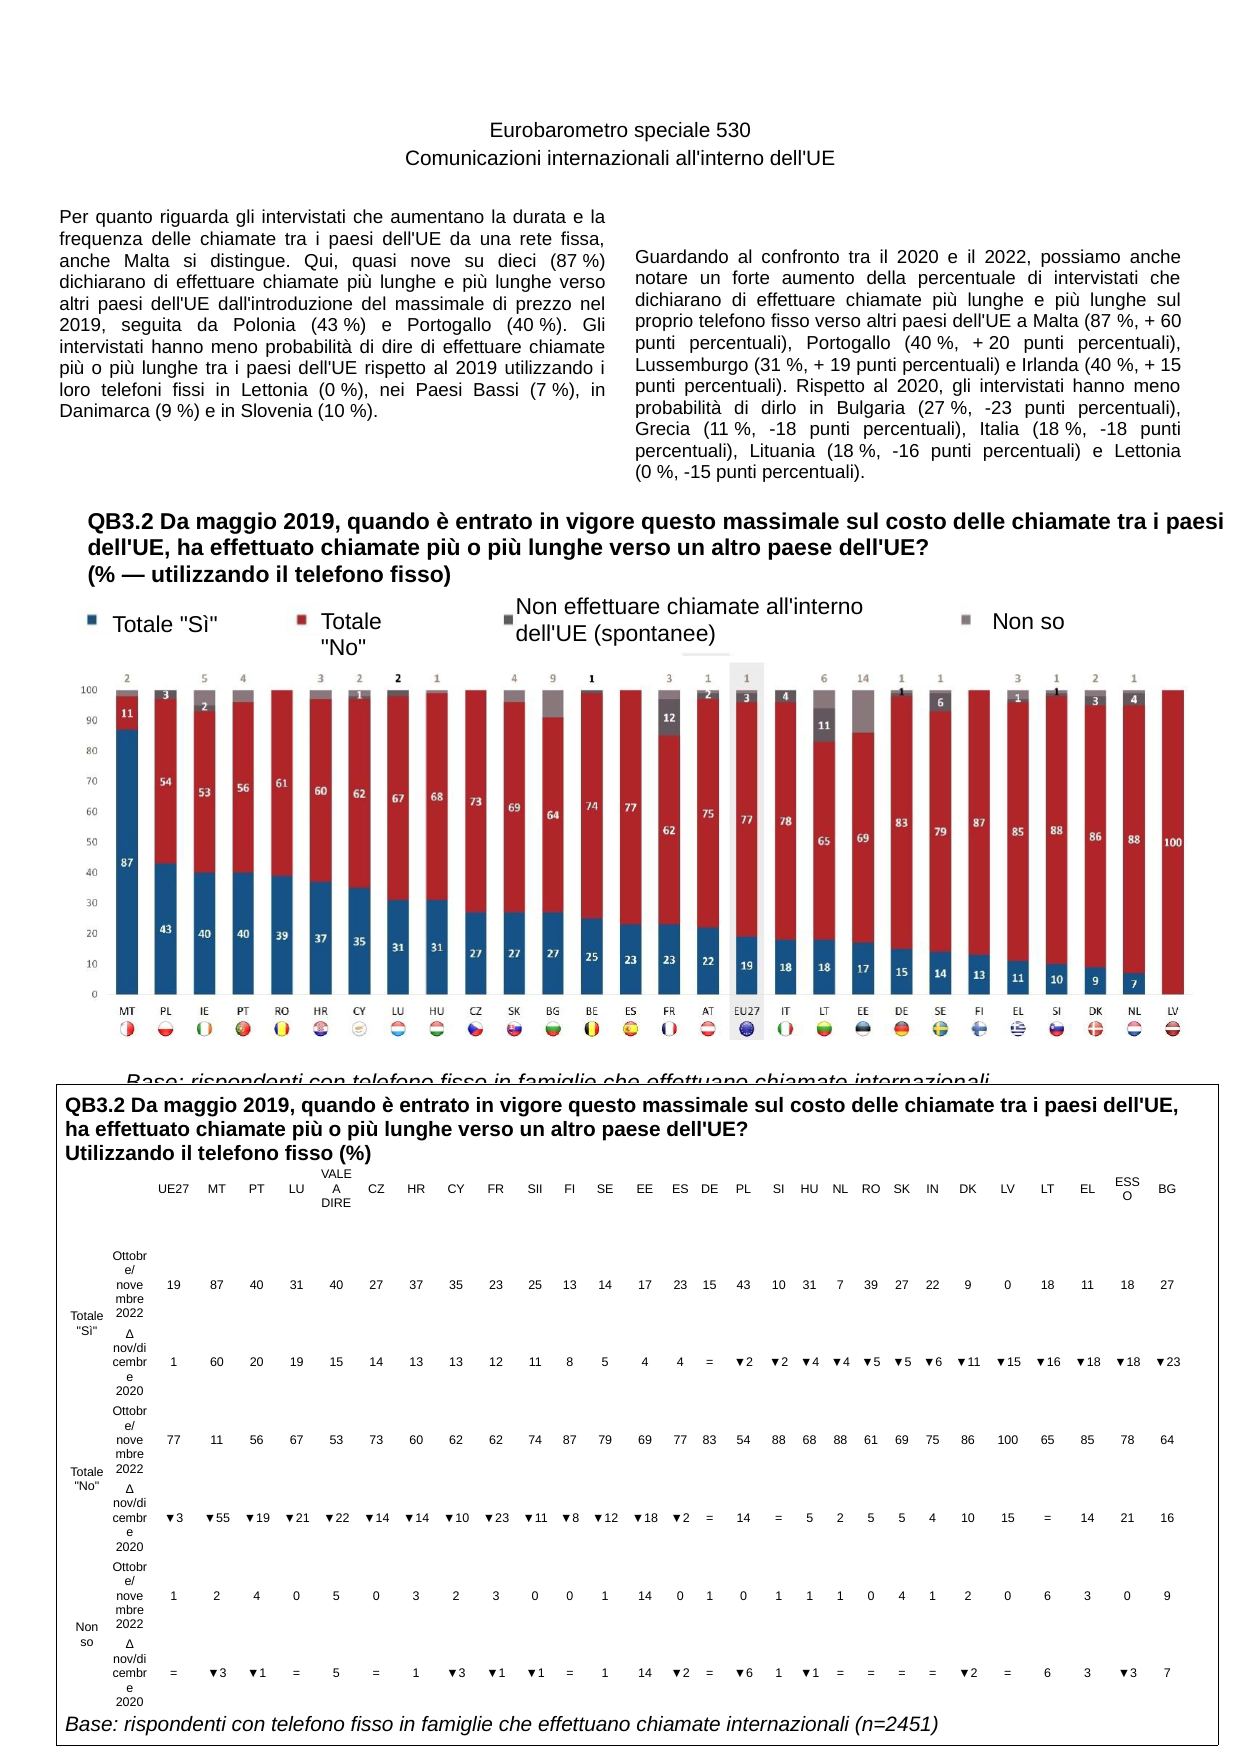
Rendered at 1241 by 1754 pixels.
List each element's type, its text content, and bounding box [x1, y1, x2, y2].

table_cell 100 [988, 1401, 1027, 1479]
table_header SI [763, 1164, 794, 1213]
table_cell [988, 1213, 1027, 1246]
table_cell 11 [197, 1401, 237, 1479]
table_cell ▼14 [396, 1479, 436, 1556]
table_header BG [1147, 1164, 1187, 1213]
table_cell 5 [316, 1634, 356, 1712]
table_cell ▼23 [1147, 1323, 1187, 1401]
table_cell [476, 1213, 516, 1246]
table_cell 67 [276, 1401, 316, 1479]
table_cell 0 [856, 1556, 886, 1634]
table_cell ▼2 [665, 1634, 696, 1712]
table_cell 4 [625, 1323, 665, 1401]
table_cell 3 [476, 1556, 516, 1634]
table_cell [665, 1213, 696, 1246]
table_cell 68 [794, 1401, 825, 1479]
table_cell 1 [585, 1634, 625, 1712]
table_cell 19 [276, 1323, 316, 1401]
text QB3.2 Da maggio 2019, quando è entrato in vigore questo massimale sul costo delle chiamate tra i paesi dell'UE, ha effettuato chiamate più o più lunghe verso un altro paese dell'UE? [65, 1092, 1209, 1140]
table_header CY [436, 1164, 476, 1213]
table_header RO [856, 1164, 886, 1213]
table_cell 62 [476, 1401, 516, 1479]
table_header PL [723, 1164, 763, 1213]
table_cell 14 [625, 1634, 665, 1712]
table_cell ▼4 [794, 1323, 825, 1401]
table_cell Ottobre/novembre 2022 [109, 1556, 150, 1634]
table_cell 14 [356, 1323, 396, 1401]
table_cell 37 [396, 1246, 436, 1323]
table_cell 1 [585, 1556, 625, 1634]
text Per quanto riguarda gli intervistati che aumentano la durata e la frequenza delle chiamate tra i paesi dell'UE da una rete fissa, anche Malta si distingue. Qui, quasi nove su dieci (87 %) dichiarano di effettuare chiamate più lunghe e più lunghe verso altri paesi dell'UE dall'introduzione del massimale di prezzo nel 2019, seguita da Polonia (43 %) e Portogallo (40 %). Gli intervistati hanno meno probabilità di dire di effettuare chiamate più o più lunghe tra i paesi dell'UE rispetto al 2019 utilizzando i loro telefoni fissi in Lettonia (0 %), nei Paesi Bassi (7 %), in Danimarca (9 %) e in Slovenia (10 %). [59, 206, 605, 422]
table_header ESSO [1107, 1164, 1147, 1213]
table_cell [197, 1213, 237, 1246]
table_cell 2 [948, 1556, 988, 1634]
table_cell 15 [316, 1323, 356, 1401]
table_cell 7 [1147, 1634, 1187, 1712]
table_cell 5 [856, 1479, 886, 1556]
table_cell ▼1 [237, 1634, 276, 1712]
table_header LU [276, 1164, 316, 1213]
table_cell [723, 1213, 763, 1246]
table_cell 1 [917, 1556, 948, 1634]
table_header SII [516, 1164, 554, 1213]
table_cell [948, 1213, 988, 1246]
table_header DK [948, 1164, 988, 1213]
table_cell 1 [825, 1556, 856, 1634]
table_cell 0 [723, 1556, 763, 1634]
table_cell ▼14 [356, 1479, 396, 1556]
table_cell 7 [825, 1246, 856, 1323]
table_cell [65, 1213, 108, 1246]
table_cell ▼6 [723, 1634, 763, 1712]
table_cell 65 [1028, 1401, 1067, 1479]
table_cell ▼2 [723, 1323, 763, 1401]
table_cell ▼3 [150, 1479, 197, 1556]
table_cell 69 [886, 1401, 917, 1479]
table_cell 13 [396, 1323, 436, 1401]
picture [72, 596, 1195, 1040]
table_cell = [988, 1634, 1027, 1712]
table_cell [276, 1213, 316, 1246]
table_cell 53 [316, 1401, 356, 1479]
table_cell ▼15 [988, 1323, 1027, 1401]
table_cell 54 [723, 1401, 763, 1479]
table_cell [794, 1213, 825, 1246]
table_cell [886, 1213, 917, 1246]
table_cell 69 [625, 1401, 665, 1479]
table_cell ▼18 [625, 1479, 665, 1556]
table_cell 1 [696, 1556, 723, 1634]
table_cell ▼2 [948, 1634, 988, 1712]
table_cell 16 [1147, 1479, 1187, 1556]
table_cell 40 [316, 1246, 356, 1323]
table_cell 60 [197, 1323, 237, 1401]
table_cell 0 [356, 1556, 396, 1634]
table_cell 74 [516, 1401, 554, 1479]
table_cell [856, 1213, 886, 1246]
table_header [109, 1164, 150, 1213]
table_cell Non so [65, 1556, 108, 1712]
table_header EL [1068, 1164, 1107, 1213]
table_cell 43 [723, 1246, 763, 1323]
table_cell 14 [1068, 1479, 1107, 1556]
table_header HR [396, 1164, 436, 1213]
table_cell 39 [856, 1246, 886, 1323]
table_header MT [197, 1164, 237, 1213]
table_cell 31 [794, 1246, 825, 1323]
table_cell ▼23 [476, 1479, 516, 1556]
table_cell [917, 1213, 948, 1246]
table_cell 56 [237, 1401, 276, 1479]
table_cell 13 [436, 1323, 476, 1401]
table_cell 10 [948, 1479, 988, 1556]
table_cell ▼6 [917, 1323, 948, 1401]
table_cell 1 [763, 1634, 794, 1712]
table_cell Totale "No" [65, 1401, 108, 1556]
table_cell 17 [625, 1246, 665, 1323]
table_header SE [585, 1164, 625, 1213]
table_header FR [476, 1164, 516, 1213]
table_cell Totale "Sì" [65, 1246, 108, 1401]
table_cell Ottobre/novembre 2022 [109, 1401, 150, 1479]
table_cell 22 [917, 1246, 948, 1323]
table_cell = [696, 1479, 723, 1556]
table_header LT [1028, 1164, 1067, 1213]
table_header NL [825, 1164, 856, 1213]
table_cell 6 [1028, 1556, 1067, 1634]
table_cell 15 [988, 1479, 1027, 1556]
table_cell [696, 1213, 723, 1246]
table_cell ▼4 [825, 1323, 856, 1401]
table_cell 23 [665, 1246, 696, 1323]
table_cell 10 [763, 1246, 794, 1323]
table_cell 60 [396, 1401, 436, 1479]
table_cell 3 [396, 1556, 436, 1634]
table_cell [625, 1213, 665, 1246]
table_cell ▼11 [516, 1479, 554, 1556]
table_cell [1107, 1213, 1147, 1246]
table_cell 25 [516, 1246, 554, 1323]
table_header FI [554, 1164, 585, 1213]
table_cell 3 [1068, 1556, 1107, 1634]
table_cell [150, 1213, 197, 1246]
table_cell ▼12 [585, 1479, 625, 1556]
table_cell ▼3 [197, 1634, 237, 1712]
table_cell = [825, 1634, 856, 1712]
table_cell 35 [436, 1246, 476, 1323]
table_cell Ottobre/novembre 2022 [109, 1246, 150, 1323]
table_cell 11 [1068, 1246, 1107, 1323]
table_cell 5 [316, 1556, 356, 1634]
table_cell Δ nov/dicembre 2020 [109, 1479, 150, 1556]
table_cell = [763, 1479, 794, 1556]
table_cell 14 [625, 1556, 665, 1634]
table_cell [109, 1213, 150, 1246]
table_cell ▼1 [476, 1634, 516, 1712]
table_cell ▼21 [276, 1479, 316, 1556]
table_cell ▼5 [886, 1323, 917, 1401]
table_cell = [917, 1634, 948, 1712]
table_cell 14 [585, 1246, 625, 1323]
table_cell ▼18 [1068, 1323, 1107, 1401]
table_cell = [1028, 1479, 1067, 1556]
table_cell ▼22 [316, 1479, 356, 1556]
table_cell [396, 1213, 436, 1246]
table_cell 2 [436, 1556, 476, 1634]
table_cell 18 [1107, 1246, 1147, 1323]
table_cell 87 [197, 1246, 237, 1323]
table_cell = [886, 1634, 917, 1712]
table_cell = [276, 1634, 316, 1712]
table_cell 73 [356, 1401, 396, 1479]
table_cell 86 [948, 1401, 988, 1479]
table_cell Δ nov/dicembre 2020 [109, 1634, 150, 1712]
table_cell 0 [988, 1246, 1027, 1323]
table_cell ▼1 [516, 1634, 554, 1712]
table_cell = [554, 1634, 585, 1712]
table_cell [516, 1213, 554, 1246]
table_cell ▼55 [197, 1479, 237, 1556]
table_cell 1 [150, 1556, 197, 1634]
table_cell 5 [585, 1323, 625, 1401]
table_cell 64 [1147, 1401, 1187, 1479]
table_header LV [988, 1164, 1027, 1213]
table_cell ▼5 [856, 1323, 886, 1401]
table_cell 4 [917, 1479, 948, 1556]
table_cell 27 [1147, 1246, 1187, 1323]
table_cell = [696, 1634, 723, 1712]
table_cell 87 [554, 1401, 585, 1479]
table_cell 3 [1068, 1634, 1107, 1712]
table_cell 11 [516, 1323, 554, 1401]
table_header CZ [356, 1164, 396, 1213]
table_cell Δ nov/dicembre 2020 [109, 1323, 150, 1401]
table_cell 2 [197, 1556, 237, 1634]
table_header DE [696, 1164, 723, 1213]
table_cell 88 [763, 1401, 794, 1479]
table_cell ▼3 [1107, 1634, 1147, 1712]
table_cell [356, 1213, 396, 1246]
table_cell ▼16 [1028, 1323, 1067, 1401]
table_cell 0 [1107, 1556, 1147, 1634]
table_header IN [917, 1164, 948, 1213]
table_cell [316, 1213, 356, 1246]
table_cell 83 [696, 1401, 723, 1479]
table_cell 27 [886, 1246, 917, 1323]
table_cell 18 [1028, 1246, 1067, 1323]
table_cell [825, 1213, 856, 1246]
table_cell [554, 1213, 585, 1246]
table_cell 9 [948, 1246, 988, 1323]
table_cell 40 [237, 1246, 276, 1323]
table_cell 14 [723, 1479, 763, 1556]
table_cell ▼10 [436, 1479, 476, 1556]
table_cell 62 [436, 1401, 476, 1479]
table_cell 88 [825, 1401, 856, 1479]
table_cell 8 [554, 1323, 585, 1401]
table_cell [763, 1213, 794, 1246]
text Guardando al confronto tra il 2020 e il 2022, possiamo anche notare un forte aumento della percentuale di intervistati che dichiarano di effettuare chiamate più lunghe e più lunghe sul proprio telefono fisso verso altri paesi dell'UE a Malta (87 %, + 60 punti percentuali), Portogallo (40 %, + 20 punti percentuali), Lussemburgo (31 %, + 19 punti percentuali) e Irlanda (40 %, + 15 punti percentuali). Rispetto al 2020, gli intervistati hanno meno probabilità di dirlo in Bulgaria (27 %, -23 punti percentuali), Grecia (11 %, -18 punti percentuali), Italia (18 %, -18 punti percentuali), Lituania (18 %, -16 punti percentuali) e Lettonia (0 %, -15 punti percentuali). [635, 246, 1181, 483]
table_cell ▼11 [948, 1323, 988, 1401]
table_cell ▼2 [665, 1479, 696, 1556]
table_cell 0 [988, 1556, 1027, 1634]
table_cell = [696, 1323, 723, 1401]
table_header EE [625, 1164, 665, 1213]
table_cell ▼18 [1107, 1323, 1147, 1401]
table_cell 21 [1107, 1479, 1147, 1556]
table_cell [436, 1213, 476, 1246]
table_cell 1 [763, 1556, 794, 1634]
table_cell 0 [516, 1556, 554, 1634]
table_header UE27 [150, 1164, 197, 1213]
table_cell ▼19 [237, 1479, 276, 1556]
table_cell 77 [665, 1401, 696, 1479]
table_cell 77 [150, 1401, 197, 1479]
text Base: rispondenti con telefono fisso in famiglie che effettuano chiamate internazionali (n=2451) [65, 1712, 1209, 1736]
text Utilizzando il telefono fisso (%) [65, 1140, 1209, 1164]
table_cell ▼3 [436, 1634, 476, 1712]
table_cell 0 [665, 1556, 696, 1634]
table_header HU [794, 1164, 825, 1213]
table_cell 4 [237, 1556, 276, 1634]
table_cell 23 [476, 1246, 516, 1323]
table_cell 12 [476, 1323, 516, 1401]
table_cell 15 [696, 1246, 723, 1323]
table_cell 27 [356, 1246, 396, 1323]
table_cell 6 [1028, 1634, 1067, 1712]
table_cell = [856, 1634, 886, 1712]
table_cell 61 [856, 1401, 886, 1479]
table_cell 1 [396, 1634, 436, 1712]
table_cell 1 [150, 1323, 197, 1401]
table_cell 4 [665, 1323, 696, 1401]
table_cell [1028, 1213, 1067, 1246]
table_header [65, 1164, 108, 1213]
table_cell 9 [1147, 1556, 1187, 1634]
table_header ES [665, 1164, 696, 1213]
table_cell 13 [554, 1246, 585, 1323]
table_cell [1147, 1213, 1187, 1246]
table_cell 79 [585, 1401, 625, 1479]
table_cell [237, 1213, 276, 1246]
table_cell 4 [886, 1556, 917, 1634]
table_cell 20 [237, 1323, 276, 1401]
table_cell 1 [794, 1556, 825, 1634]
table_cell = [356, 1634, 396, 1712]
table_cell 0 [554, 1556, 585, 1634]
table_header SK [886, 1164, 917, 1213]
table_cell 19 [150, 1246, 197, 1323]
table_cell [1068, 1213, 1107, 1246]
table_cell 0 [276, 1556, 316, 1634]
table_cell ▼8 [554, 1479, 585, 1556]
table_cell 75 [917, 1401, 948, 1479]
table_header PT [237, 1164, 276, 1213]
table_cell 78 [1107, 1401, 1147, 1479]
table_cell [585, 1213, 625, 1246]
table_cell = [150, 1634, 197, 1712]
table_cell ▼2 [763, 1323, 794, 1401]
table_header VALE A DIRE [316, 1164, 356, 1213]
table_cell 85 [1068, 1401, 1107, 1479]
table_cell 5 [794, 1479, 825, 1556]
table_cell ▼1 [794, 1634, 825, 1712]
table_cell 31 [276, 1246, 316, 1323]
table_cell 2 [825, 1479, 856, 1556]
table_cell 5 [886, 1479, 917, 1556]
